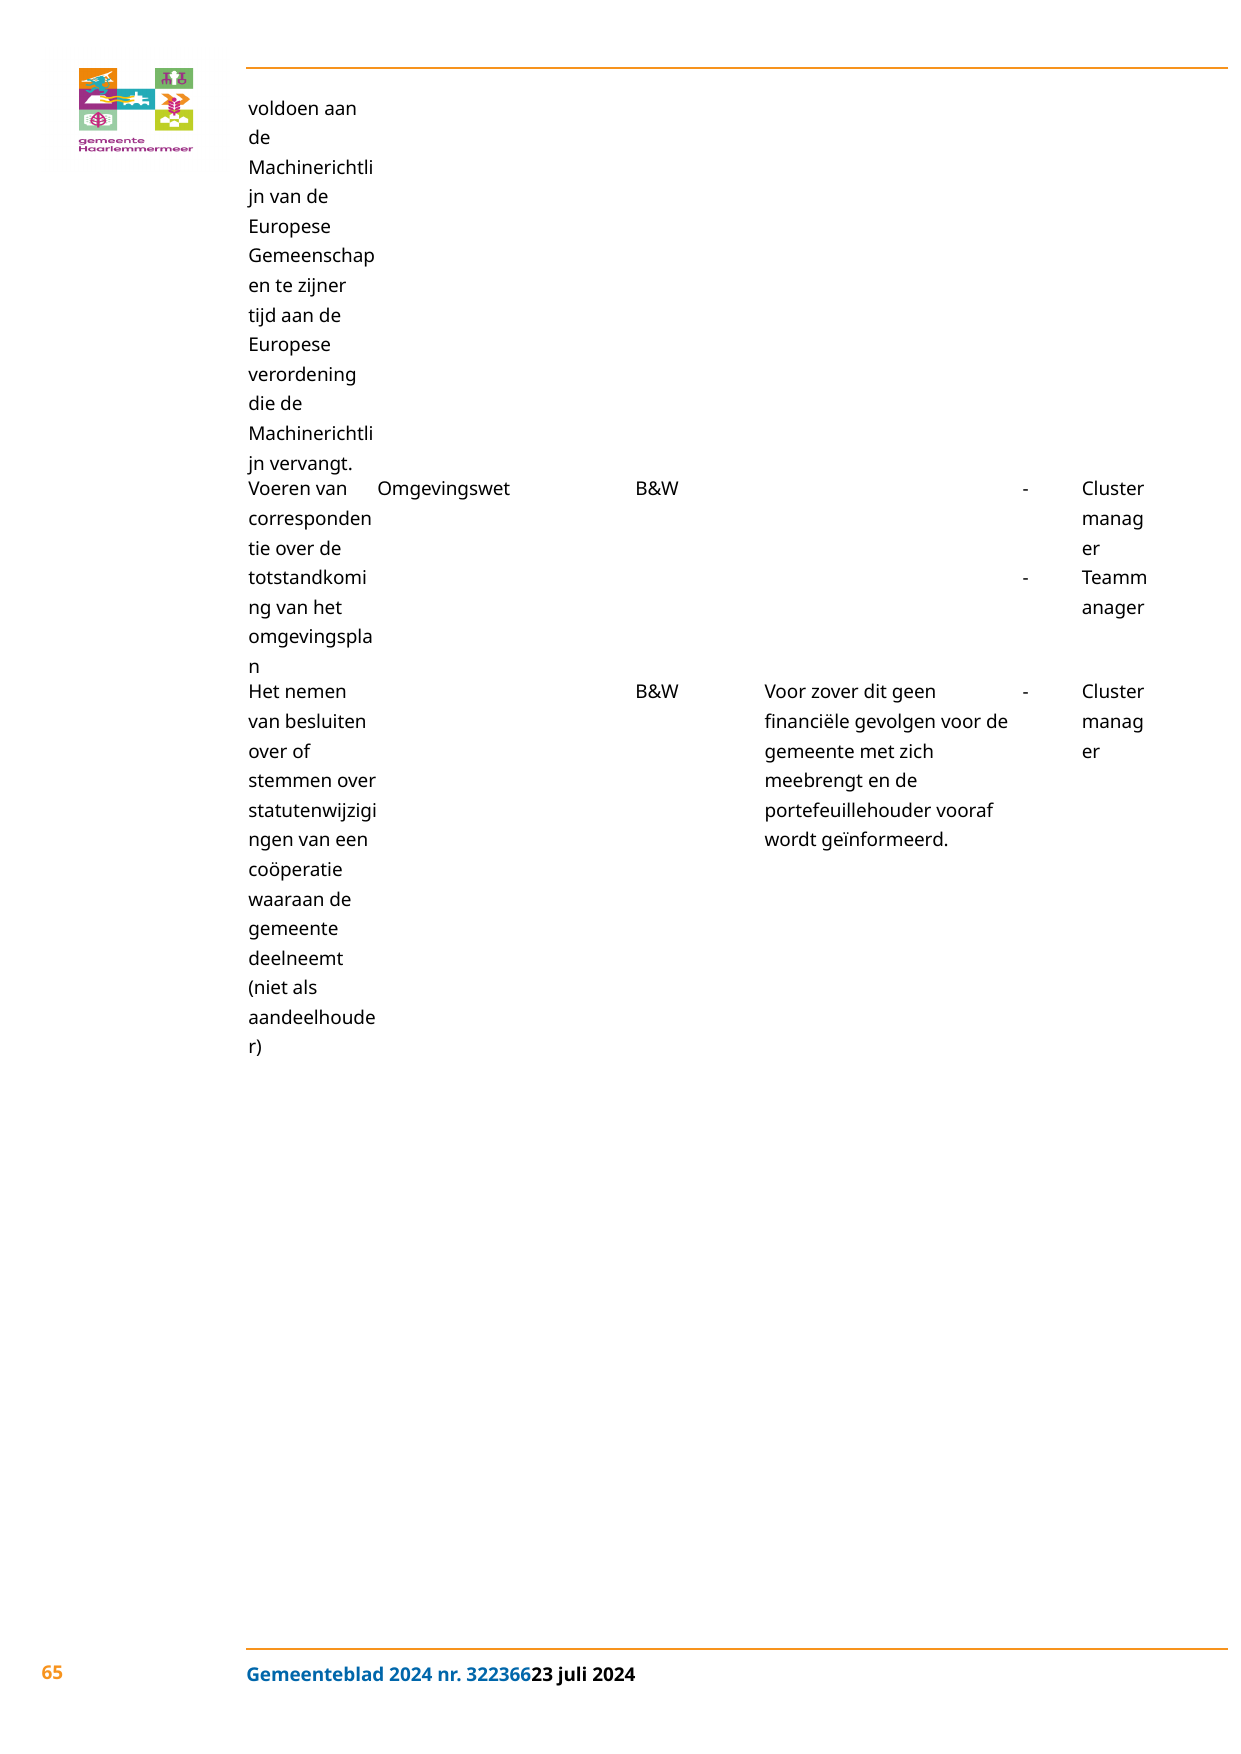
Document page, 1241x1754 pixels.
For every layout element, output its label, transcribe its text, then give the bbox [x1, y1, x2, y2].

table_cell Clustermanager [1023, 679, 1152, 1059]
table_cell Voor zover dit geen financiële gevolgen voor de gemeente met zich meebrengt en de portefeuillehouder vooraf wordt geïnformeerd. [764, 679, 1022, 1059]
table_cell [764, 95, 1022, 476]
table_cell B&W [635, 476, 764, 679]
picture [41, 47, 231, 172]
table_cell Clustermanager Teammanager [1023, 476, 1152, 679]
table_cell Het nemen van besluiten over of stemmen over statutenwijzigingen van een coöperatie waaraan de gemeente deelneemt (niet als aandeelhouder) [248, 679, 377, 1059]
table_cell Voeren van correspondentie over de totstandkoming van het omgevingsplan [248, 476, 377, 679]
table_cell [635, 95, 764, 476]
table_cell [377, 679, 635, 1059]
table_cell [377, 95, 635, 476]
table_cell [1023, 95, 1152, 476]
table_cell [764, 476, 1022, 679]
table_cell voldoen aan de Machinerichtlijn van de Europese Gemeenschap en te zijner tijd aan de Europese verordening die de Machinerichtlijn vervangt. [248, 95, 377, 476]
table_cell B&W [635, 679, 764, 1059]
table_cell Omgevingswet [377, 476, 635, 679]
